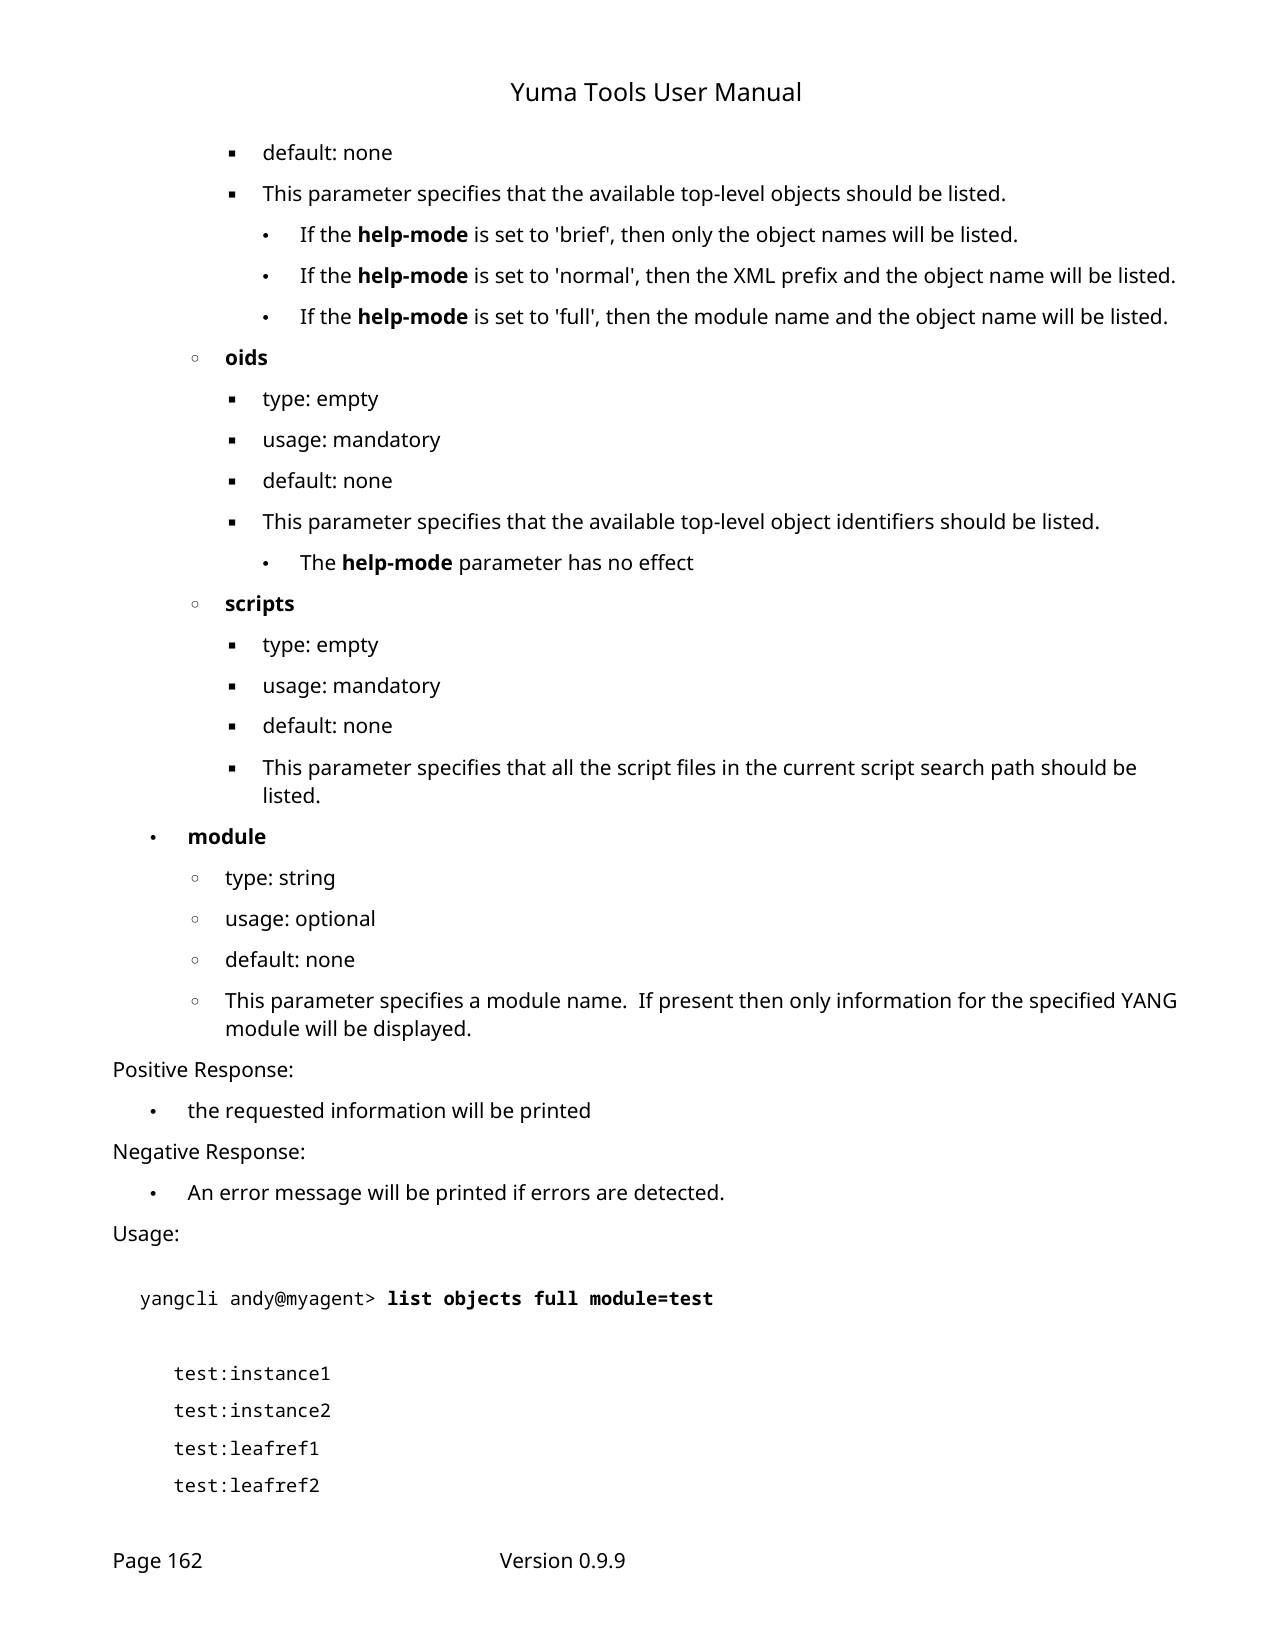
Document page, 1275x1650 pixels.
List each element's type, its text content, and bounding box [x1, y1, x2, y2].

list usage: optional [187, 904, 1200, 932]
list This parameter specifies a module name. If present then only information for the specified YANG module will be displayed. [187, 986, 1200, 1043]
text test:leafref2 [139, 1473, 1200, 1498]
list scripts [187, 589, 1200, 617]
list default: none [187, 945, 1200, 973]
list default: none [225, 138, 1200, 167]
list type: string [187, 863, 1200, 891]
text test:instance1 [139, 1360, 1200, 1386]
list This parameter specifies that the available top-level object identifiers should be listed. [225, 507, 1200, 535]
list The help-mode parameter has no effect [262, 548, 1200, 576]
text yangcli andy@myagent> list objects full module=test [139, 1260, 1200, 1311]
list An error message will be printed if errors are detected. [150, 1178, 1200, 1206]
list the requested information will be printed [150, 1096, 1200, 1124]
list If the help-mode is set to 'brief', then only the object names will be listed. [262, 220, 1200, 249]
text Usage: [112, 1219, 1200, 1247]
list usage: mandatory [225, 425, 1200, 453]
list This parameter specifies that the available top-level objects should be listed. [225, 179, 1200, 208]
text Positive Response: [112, 1055, 1200, 1083]
list This parameter specifies that all the script files in the current script search path should be listed. [225, 753, 1200, 809]
list module [150, 822, 1200, 850]
list If the help-mode is set to 'full', then the module name and the object name will be listed. [262, 302, 1200, 331]
list usage: mandatory [225, 671, 1200, 699]
list type: empty [225, 630, 1200, 658]
text Negative Response: [112, 1137, 1200, 1165]
list default: none [225, 712, 1200, 740]
text test:instance2 [139, 1398, 1200, 1423]
list default: none [225, 466, 1200, 494]
list type: empty [225, 384, 1200, 413]
text test:leafref1 [139, 1435, 1200, 1461]
list If the help-mode is set to 'normal', then the XML prefix and the object name will be listed. [262, 261, 1200, 290]
list oids [187, 343, 1200, 372]
